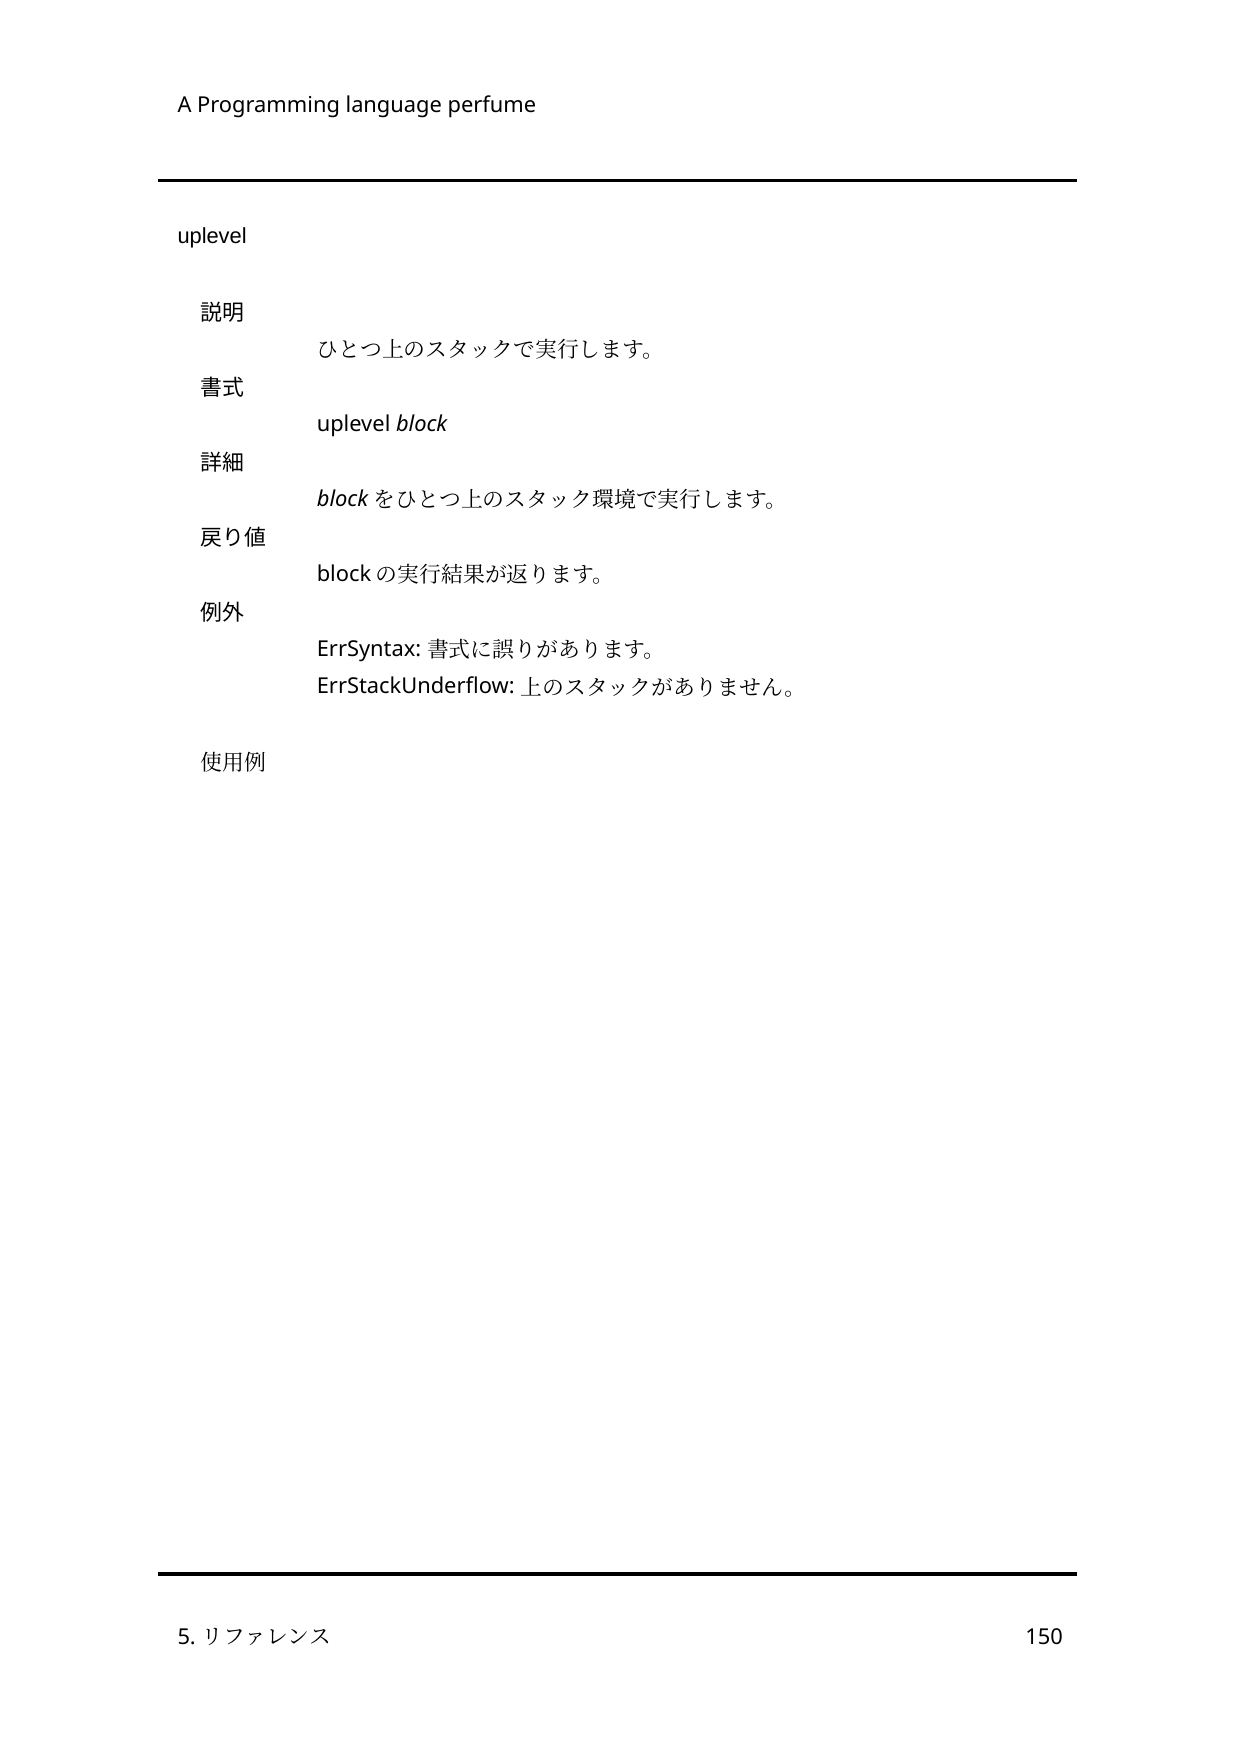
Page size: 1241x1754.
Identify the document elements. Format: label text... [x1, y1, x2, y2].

table_header 説明 [200, 292, 317, 367]
table_cell ErrSyntax: 書式に誤りがあります。 ErrStackUnderflow: 上のスタックがありません。 [317, 592, 1063, 717]
subtitle uplevel [177, 217, 1063, 254]
table_cell 使用例 [200, 717, 317, 817]
table_cell [317, 717, 1063, 817]
table_cell 詳細 [200, 442, 317, 517]
table_cell 例外 [200, 592, 317, 717]
table_cell blockの実行結果が返ります。 [317, 517, 1063, 592]
table_cell 書式 [200, 367, 317, 442]
table_cell block をひとつ上のスタック環境で実行します。 [317, 442, 1063, 517]
table_cell uplevel block [317, 367, 1063, 442]
table_cell 戻り値 [200, 517, 317, 592]
table_header ひとつ上のスタックで実行します。 [317, 292, 1063, 367]
